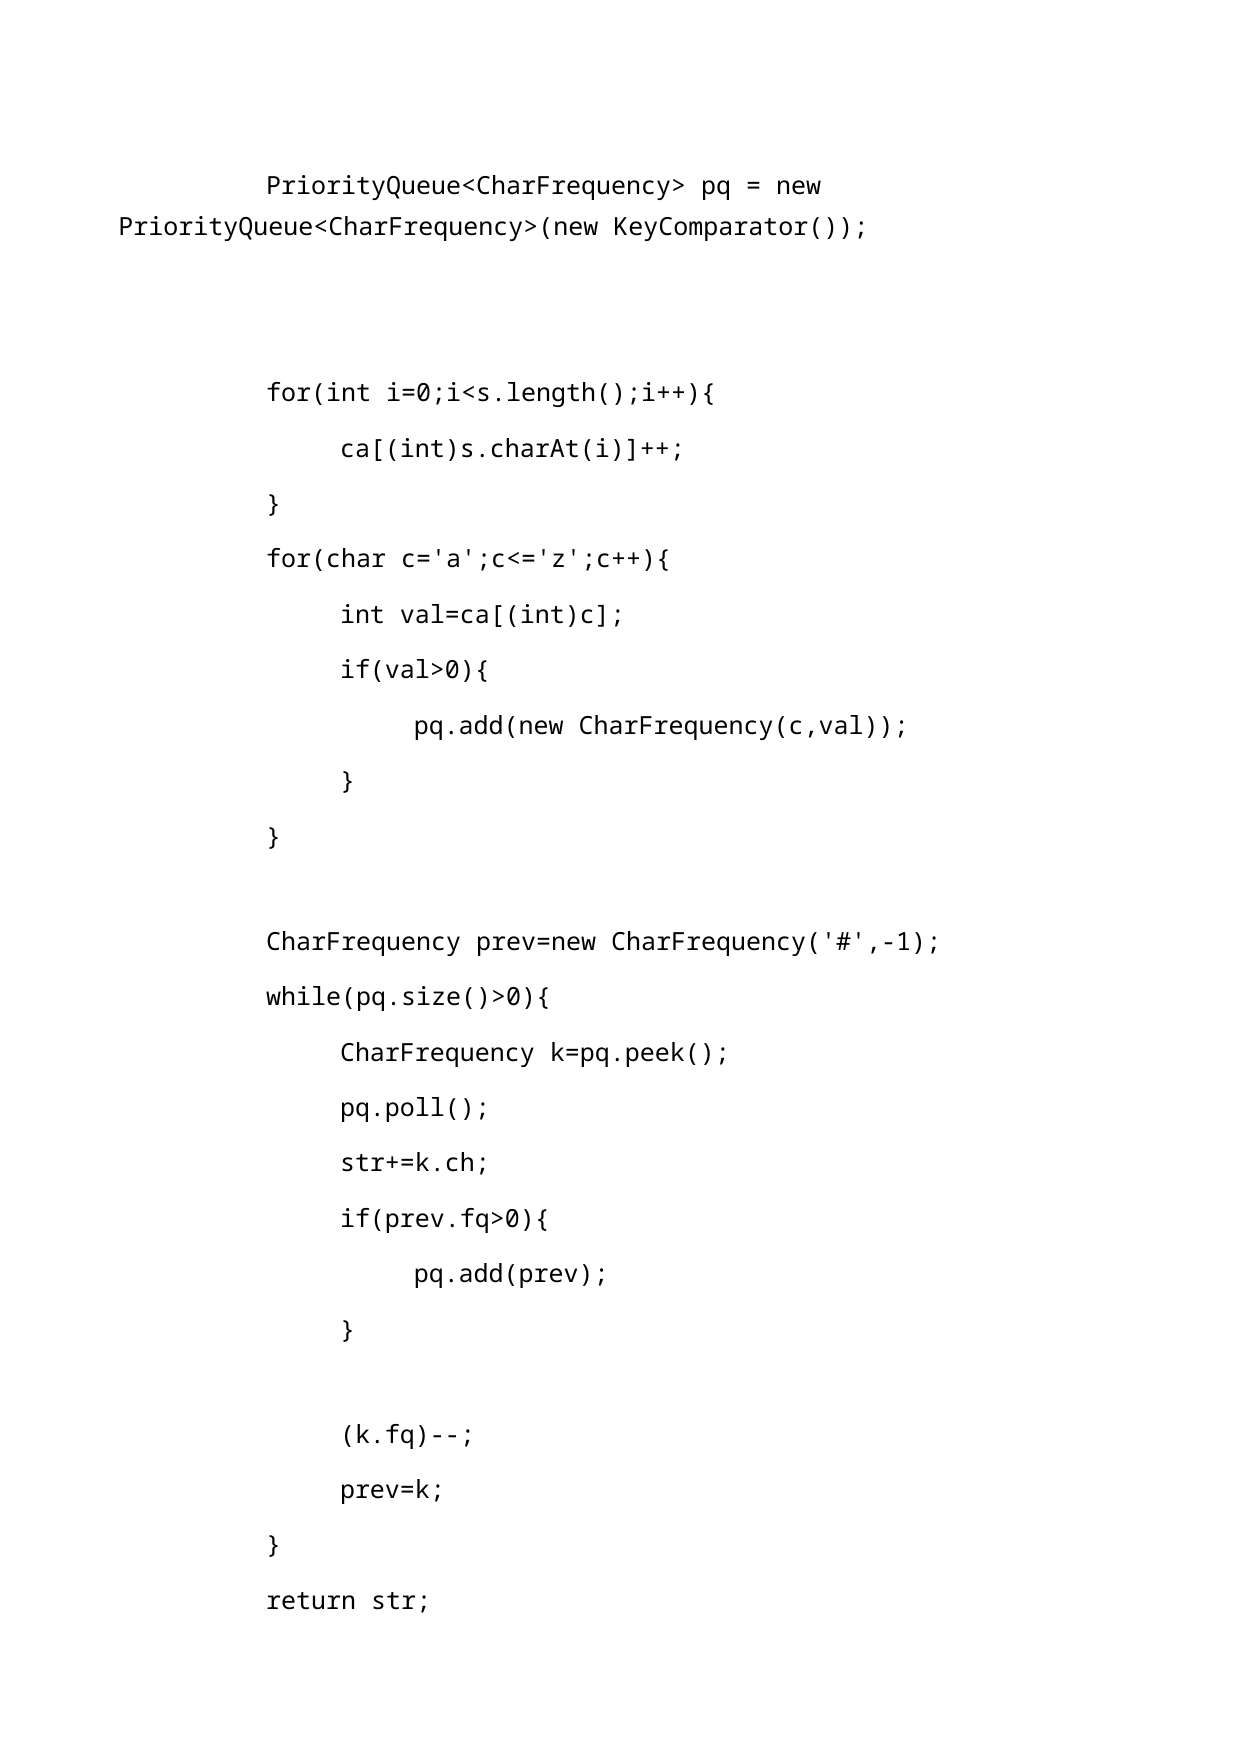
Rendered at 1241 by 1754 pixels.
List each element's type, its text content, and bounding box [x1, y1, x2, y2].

text } [118, 1527, 1122, 1561]
text (k.fq)--; [118, 1416, 1122, 1450]
text } [118, 1311, 1122, 1345]
text while(pq.size()>0){ [118, 979, 1122, 1013]
text prev=k; [118, 1472, 1122, 1506]
text ca[(int)s.charAt(i)]++; [118, 430, 1122, 464]
text if(val>0){ [118, 652, 1122, 686]
text int val=ca[(int)c]; [118, 597, 1122, 631]
text pq.poll(); [118, 1089, 1122, 1124]
text } [118, 763, 1122, 797]
text pq.add(prev); [118, 1256, 1122, 1290]
text return str; [118, 1583, 1122, 1617]
text if(prev.fq>0){ [118, 1200, 1122, 1234]
text for(int i=0;i<s.length();i++){ [118, 375, 1122, 409]
text str+=k.ch; [118, 1145, 1122, 1179]
text PriorityQueue<CharFrequency> pq = new PriorityQueue<CharFrequency>(new KeyComparator()); [118, 168, 1122, 243]
text for(char c='a';c<='z';c++){ [118, 541, 1122, 575]
text } [118, 818, 1122, 852]
text pq.add(new CharFrequency(c,val)); [118, 707, 1122, 741]
text CharFrequency prev=new CharFrequency('#',-1); [118, 923, 1122, 957]
text CharFrequency k=pq.peek(); [118, 1034, 1122, 1068]
text } [118, 486, 1122, 520]
